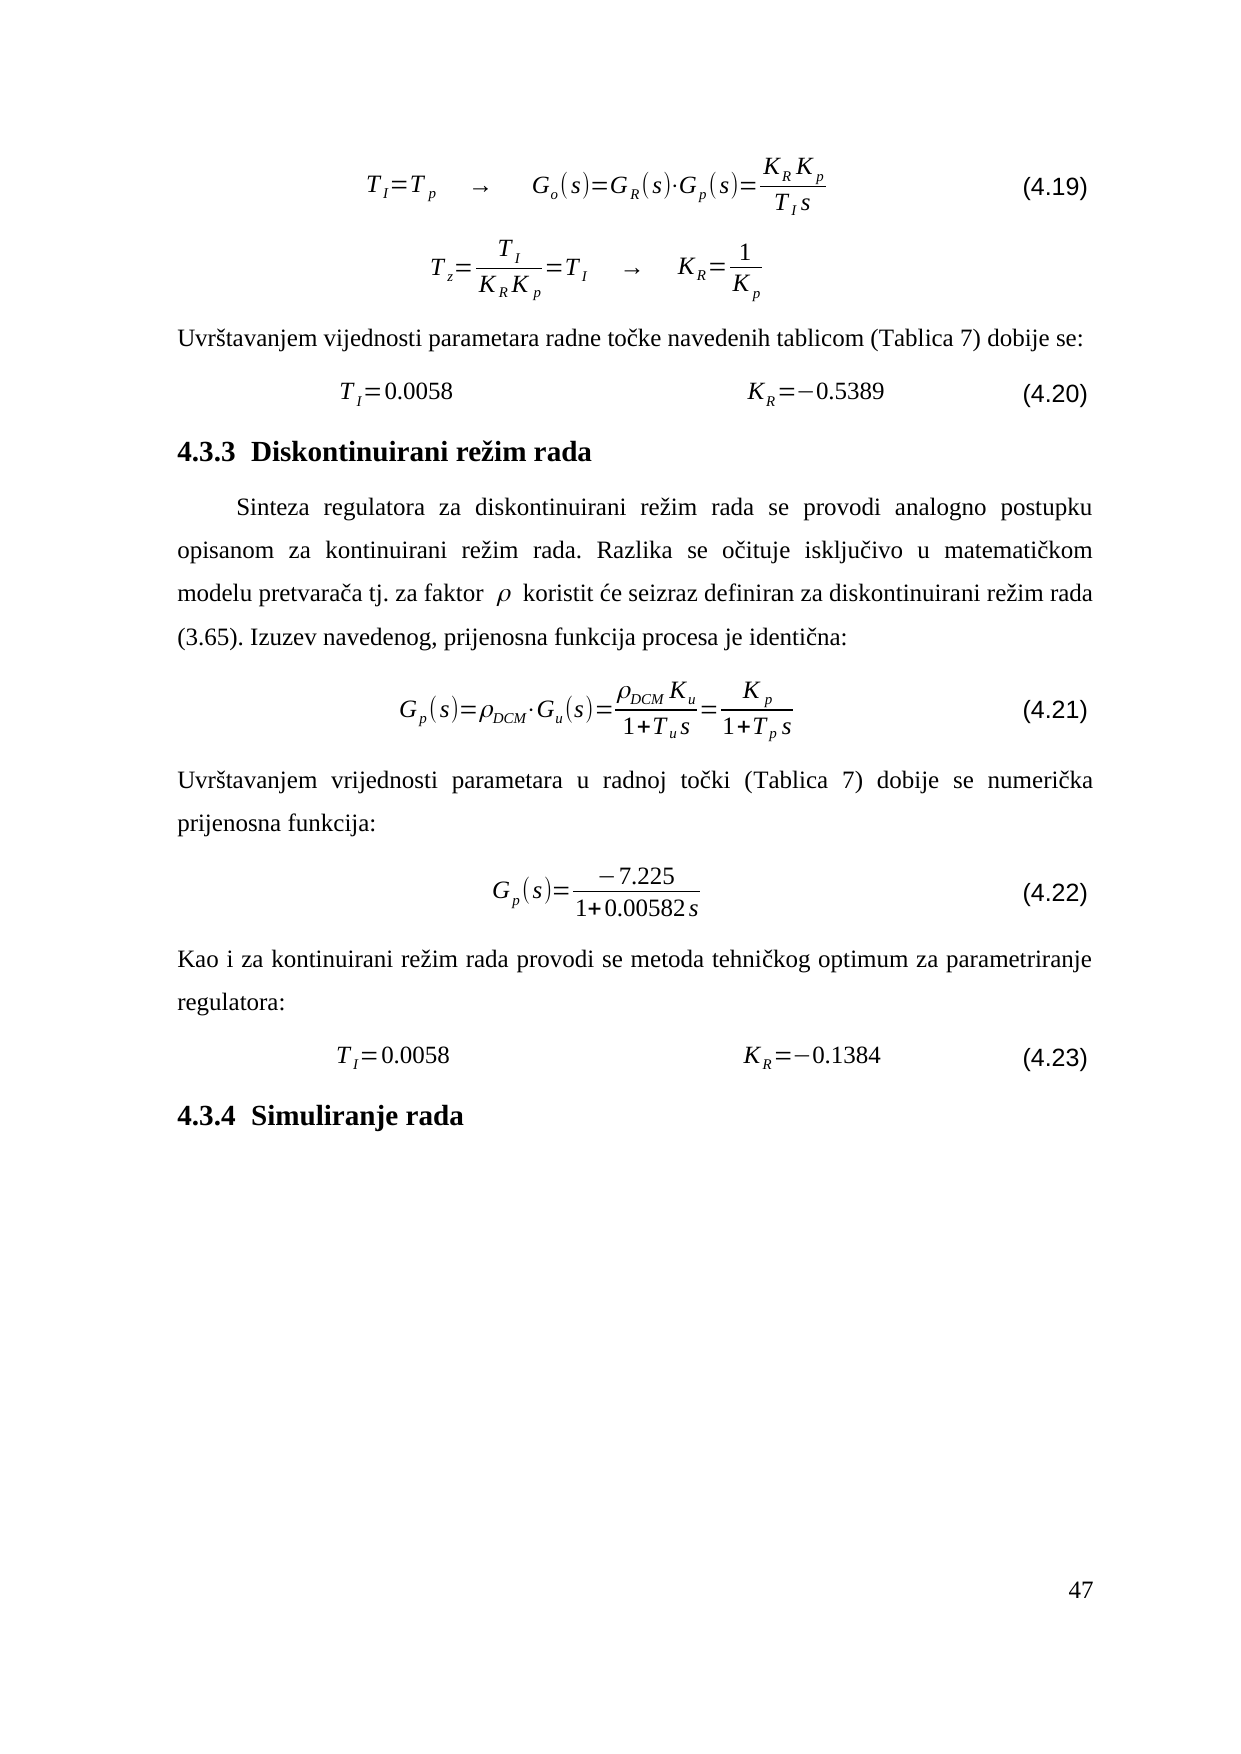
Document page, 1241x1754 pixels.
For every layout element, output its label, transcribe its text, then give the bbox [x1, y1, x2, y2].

table_header [177, 373, 615, 419]
table_header [615, 373, 1016, 419]
table_header [608, 1036, 1016, 1083]
table_header (4.20) [1016, 373, 1093, 419]
table_header (4.19) [1016, 147, 1093, 229]
table_header (4.23) [1016, 1036, 1093, 1083]
table_header [177, 1036, 608, 1083]
table_header (4.22) [1016, 857, 1093, 932]
text Uvrštavanjem vijednosti parametara radne točke navedenih tablicom (Tablica 7) dobije se: [177, 323, 1093, 352]
table_header [177, 671, 1016, 753]
text Uvrštavanjem vrijednosti parametara u radnoj točki (Tablica 7) dobije se numerička prijenosna funkcija: [177, 765, 1093, 837]
text Kao i za kontinuirani režim rada provodi se metoda tehničkog optimum za parametriranje regulatora: [177, 944, 1093, 1016]
table_header [177, 857, 1016, 932]
table_cell → [177, 229, 1016, 311]
subtitle Diskontinuirani režim rada [177, 434, 1093, 468]
table_cell [1016, 229, 1093, 311]
text Sinteza regulatora za diskontinuirani režim rada se provodi analogno postupku opisanom za kontinuirani režim rada. Razlika se očituje isključivo u matematičkom modelu pretvarača tj. za faktor ρ koristit će seizraz definiran za diskontinuirani režim rada (3.65). Izuzev navedenog, prijenosna funkcija procesa je identična: [177, 492, 1093, 650]
table_header (4.21) [1016, 671, 1093, 753]
subtitle Simuliranje rada [177, 1098, 1093, 1131]
table_header → [177, 147, 1016, 229]
